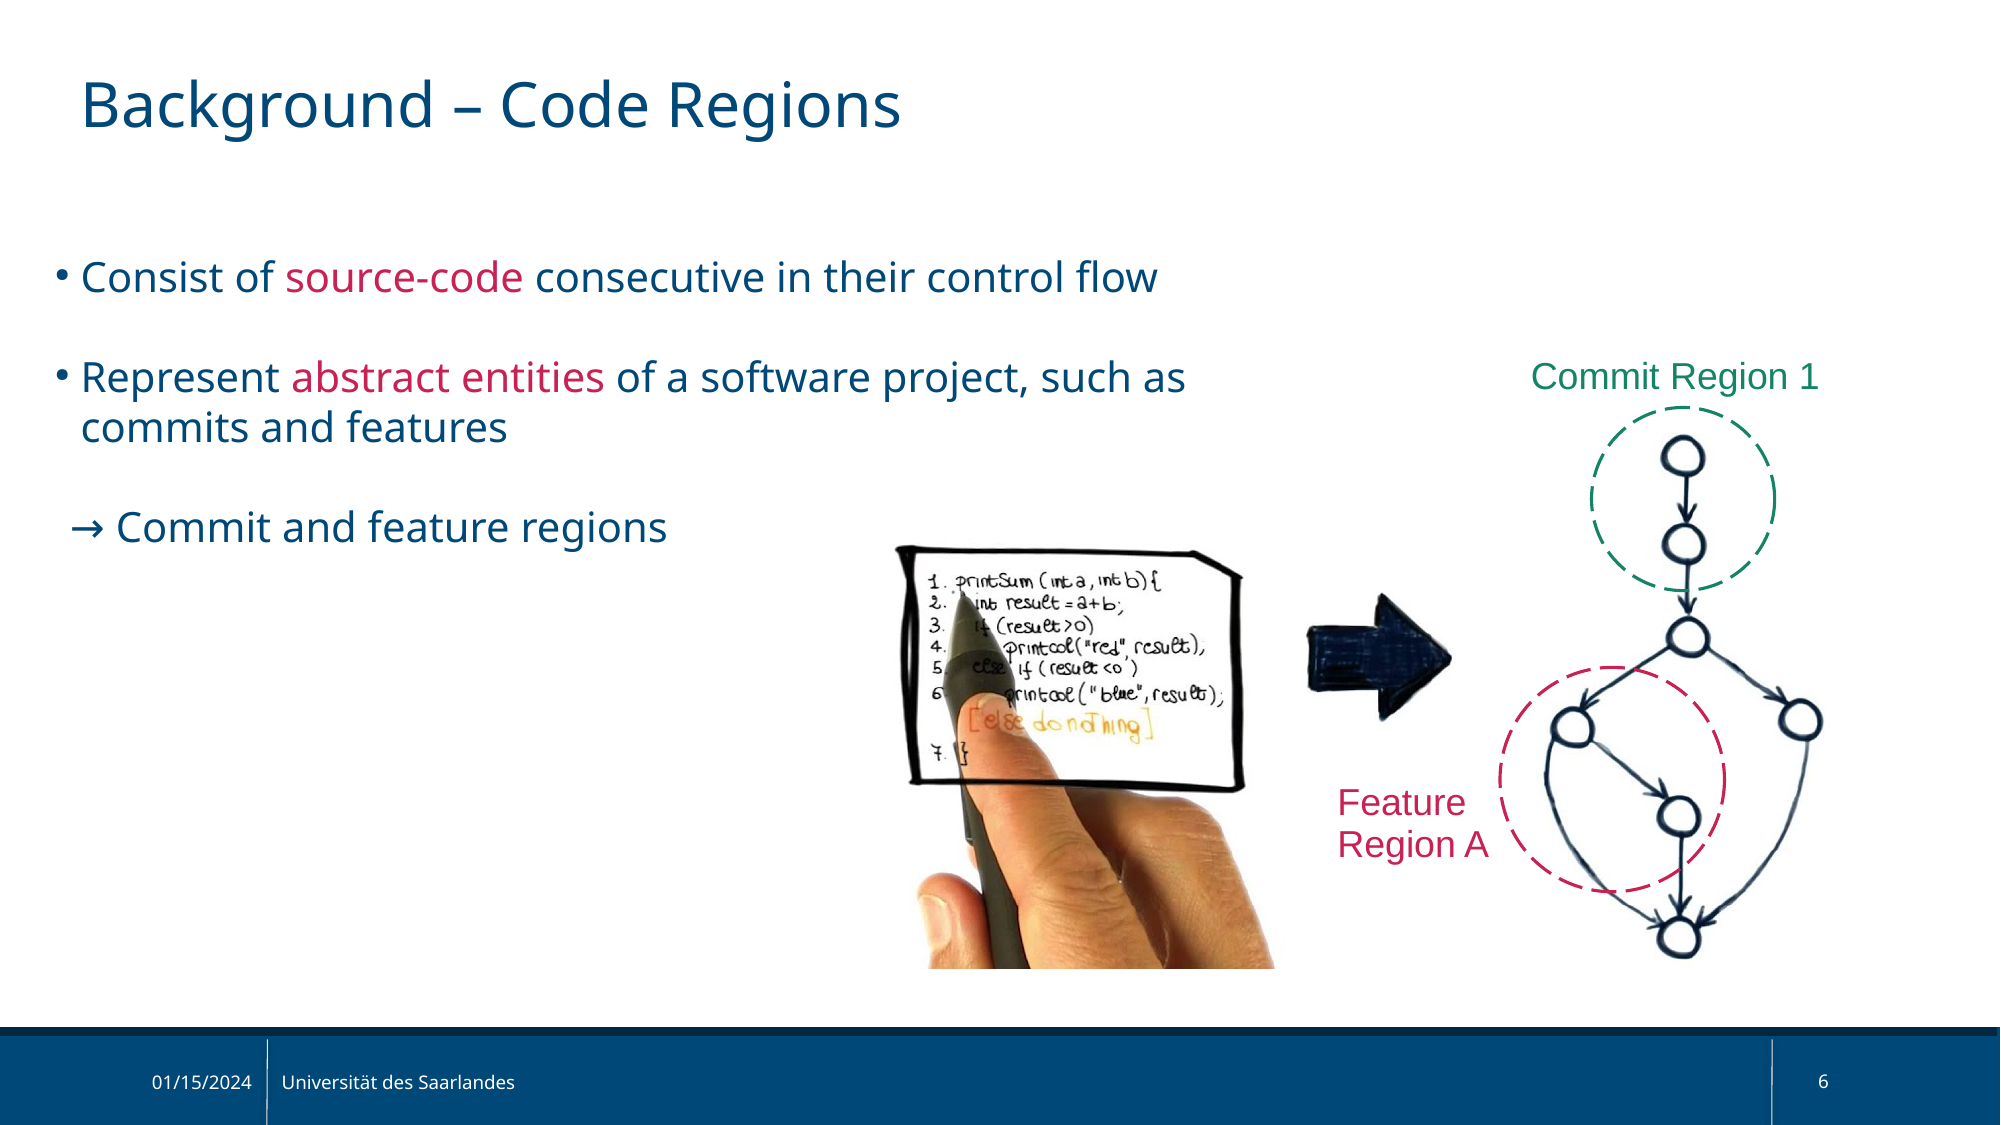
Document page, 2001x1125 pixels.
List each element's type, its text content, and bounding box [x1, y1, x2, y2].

text_box [1500, 667, 1725, 892]
picture [879, 419, 1825, 969]
list [65, 57, 775, 111]
text_box Feature Region A [1322, 773, 1548, 873]
text_box [1591, 448, 1775, 591]
text_box [1803, 1052, 2000, 1113]
list Background – Code Regions [65, 57, 810, 170]
text_box Universität des Saarlandes [266, 1052, 1741, 1113]
text_box Commit Region 1 [1516, 348, 1884, 448]
text_box 01/15/2024 [65, 1053, 266, 1113]
list Consist of source-code consecutive in their control flow Represent abstract entities of a software project, such as commits and features → Commit and feature regions [55, 243, 1300, 1040]
list 01/15/2024 [810, 57, 1521, 170]
